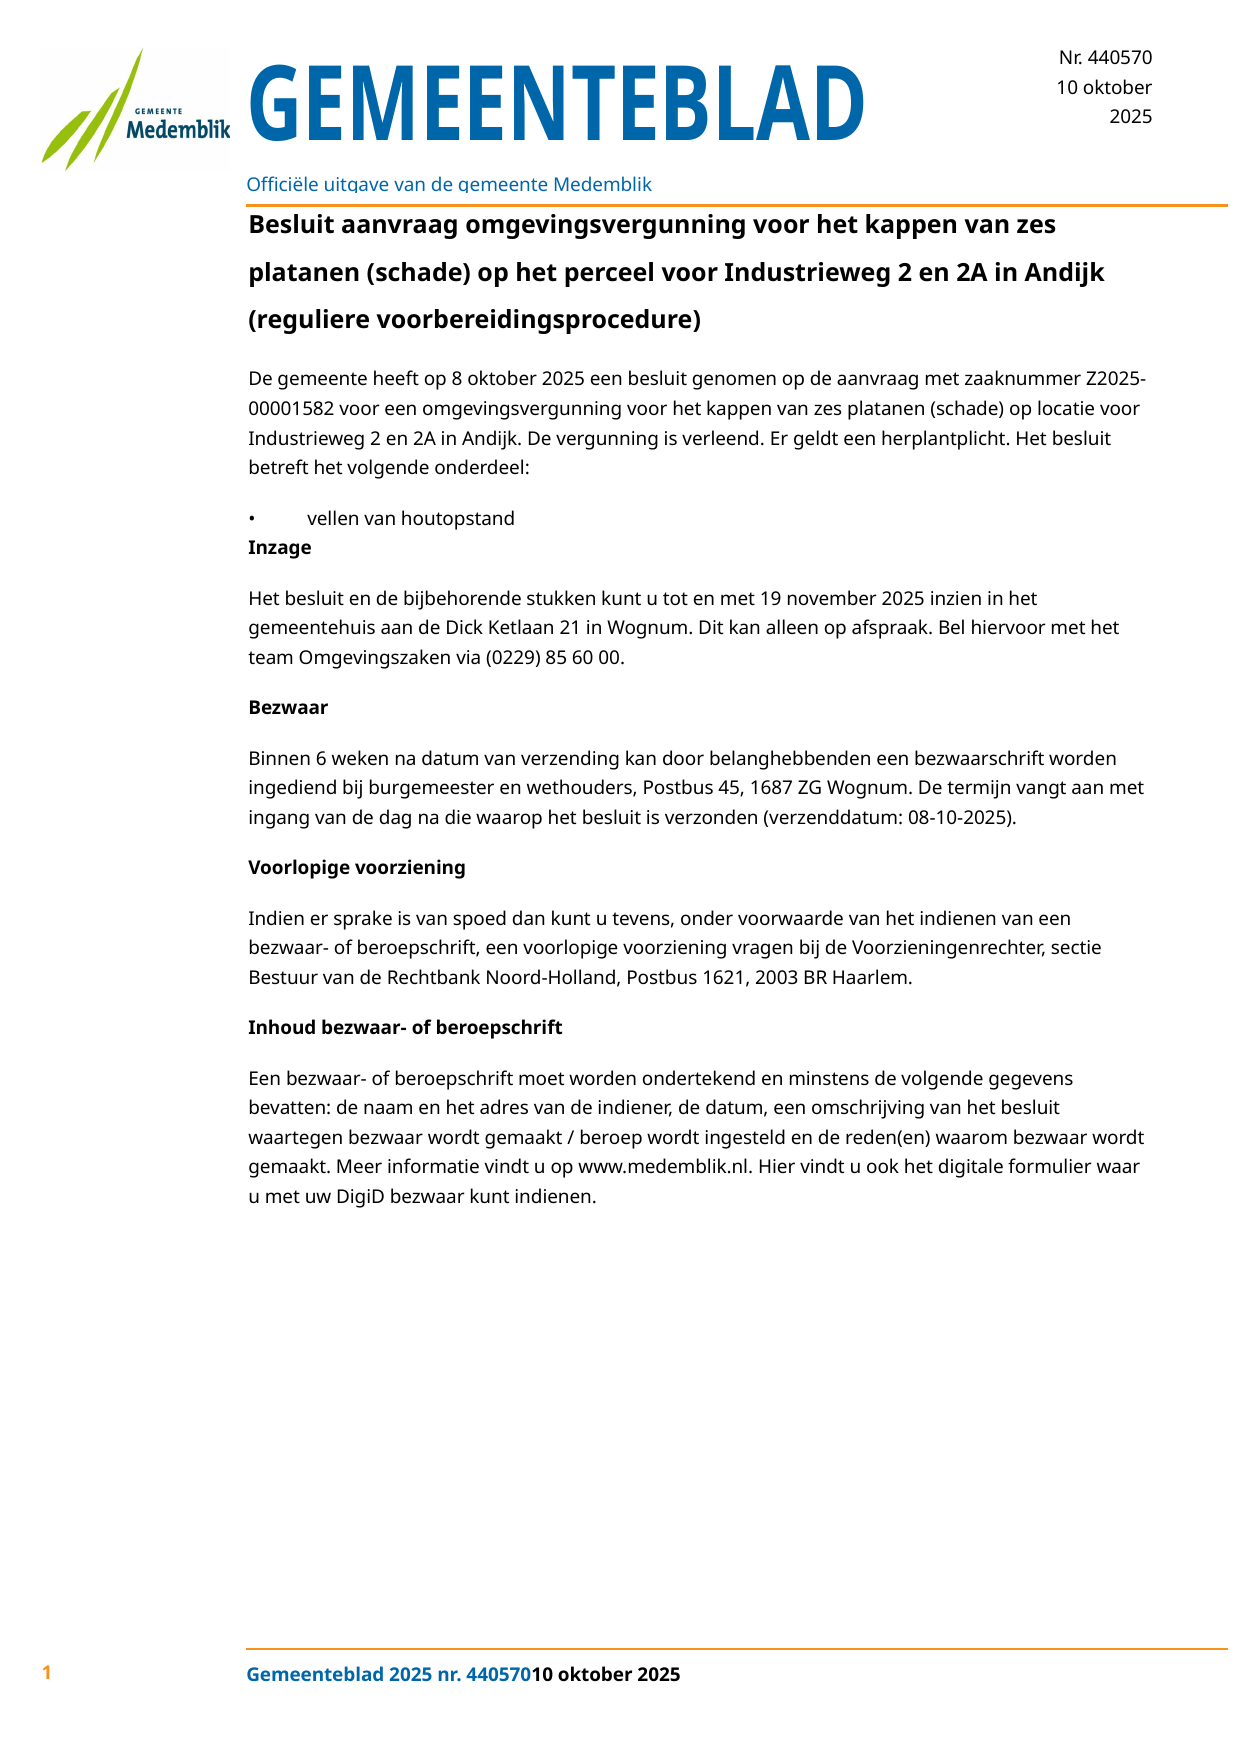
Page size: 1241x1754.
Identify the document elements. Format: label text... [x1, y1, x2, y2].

text Voorlopige voorziening [248, 854, 1152, 880]
text Bezwaar [248, 694, 1152, 720]
text Binnen 6 weken na datum van verzending kan door belanghebbenden een bezwaarschrift worden ingediend bij burgemeester en wethouders, Postbus 45, 1687 ZG Wognum. De termijn vangt aan met ingang van de dag na die waarop het besluit is verzonden (verzenddatum: 08-10-2025). [248, 745, 1152, 829]
picture [41, 47, 231, 172]
text De gemeente heeft op 8 oktober 2025 een besluit genomen op de aanvraag met zaaknummer Z2025-00001582 voor een omgevingsvergunning voor het kappen van zes platanen (schade) op locatie voor Industrieweg 2 en 2A in Andijk. De vergunning is verleend. Er geldt een herplantplicht. Het besluit betreft het volgende onderdeel: [248, 366, 1152, 480]
text Indien er sprake is van spoed dan kunt u tevens, onder voorwaarde van het indienen van een bezwaar- of beroepschrift, een voorlopige voorziening vragen bij de Voorzieningenrechter, sectie Bestuur van de Rechtbank Noord-Holland, Postbus 1621, 2003 BR Haarlem. [248, 905, 1152, 989]
text Inzage [248, 534, 1152, 560]
text Het besluit en de bijbehorende stukken kunt u tot en met 19 november 2025 inzien in het gemeentehuis aan de Dick Ketlaan 21 in Wognum. Dit kan alleen op afspraak. Bel hiervoor met het team Omgevingszaken via (0229) 85 60 00. [248, 585, 1152, 669]
list vellen van houtopstand [248, 505, 1152, 530]
text Besluit aanvraag omgevingsvergunning voor het kappen van zes platanen (schade) op het perceel voor Industrieweg 2 en 2A in Andijk (reguliere voorbereidingsprocedure) [248, 207, 1152, 336]
text Een bezwaar- of beroepschrift moet worden ondertekend en minstens de volgende gegevens bevatten: de naam en het adres van de indiener, de datum, een omschrijving van het besluit waartegen bezwaar wordt gemaakt / beroep wordt ingesteld en de reden(en) waarom bezwaar wordt gemaakt. Meer informatie vindt u op www.medemblik.nl. Hier vindt u ook het digitale formulier waar u met uw DigiD bezwaar kunt indienen. [248, 1065, 1152, 1209]
text Inhoud bezwaar- of beroepschrift [248, 1014, 1152, 1040]
